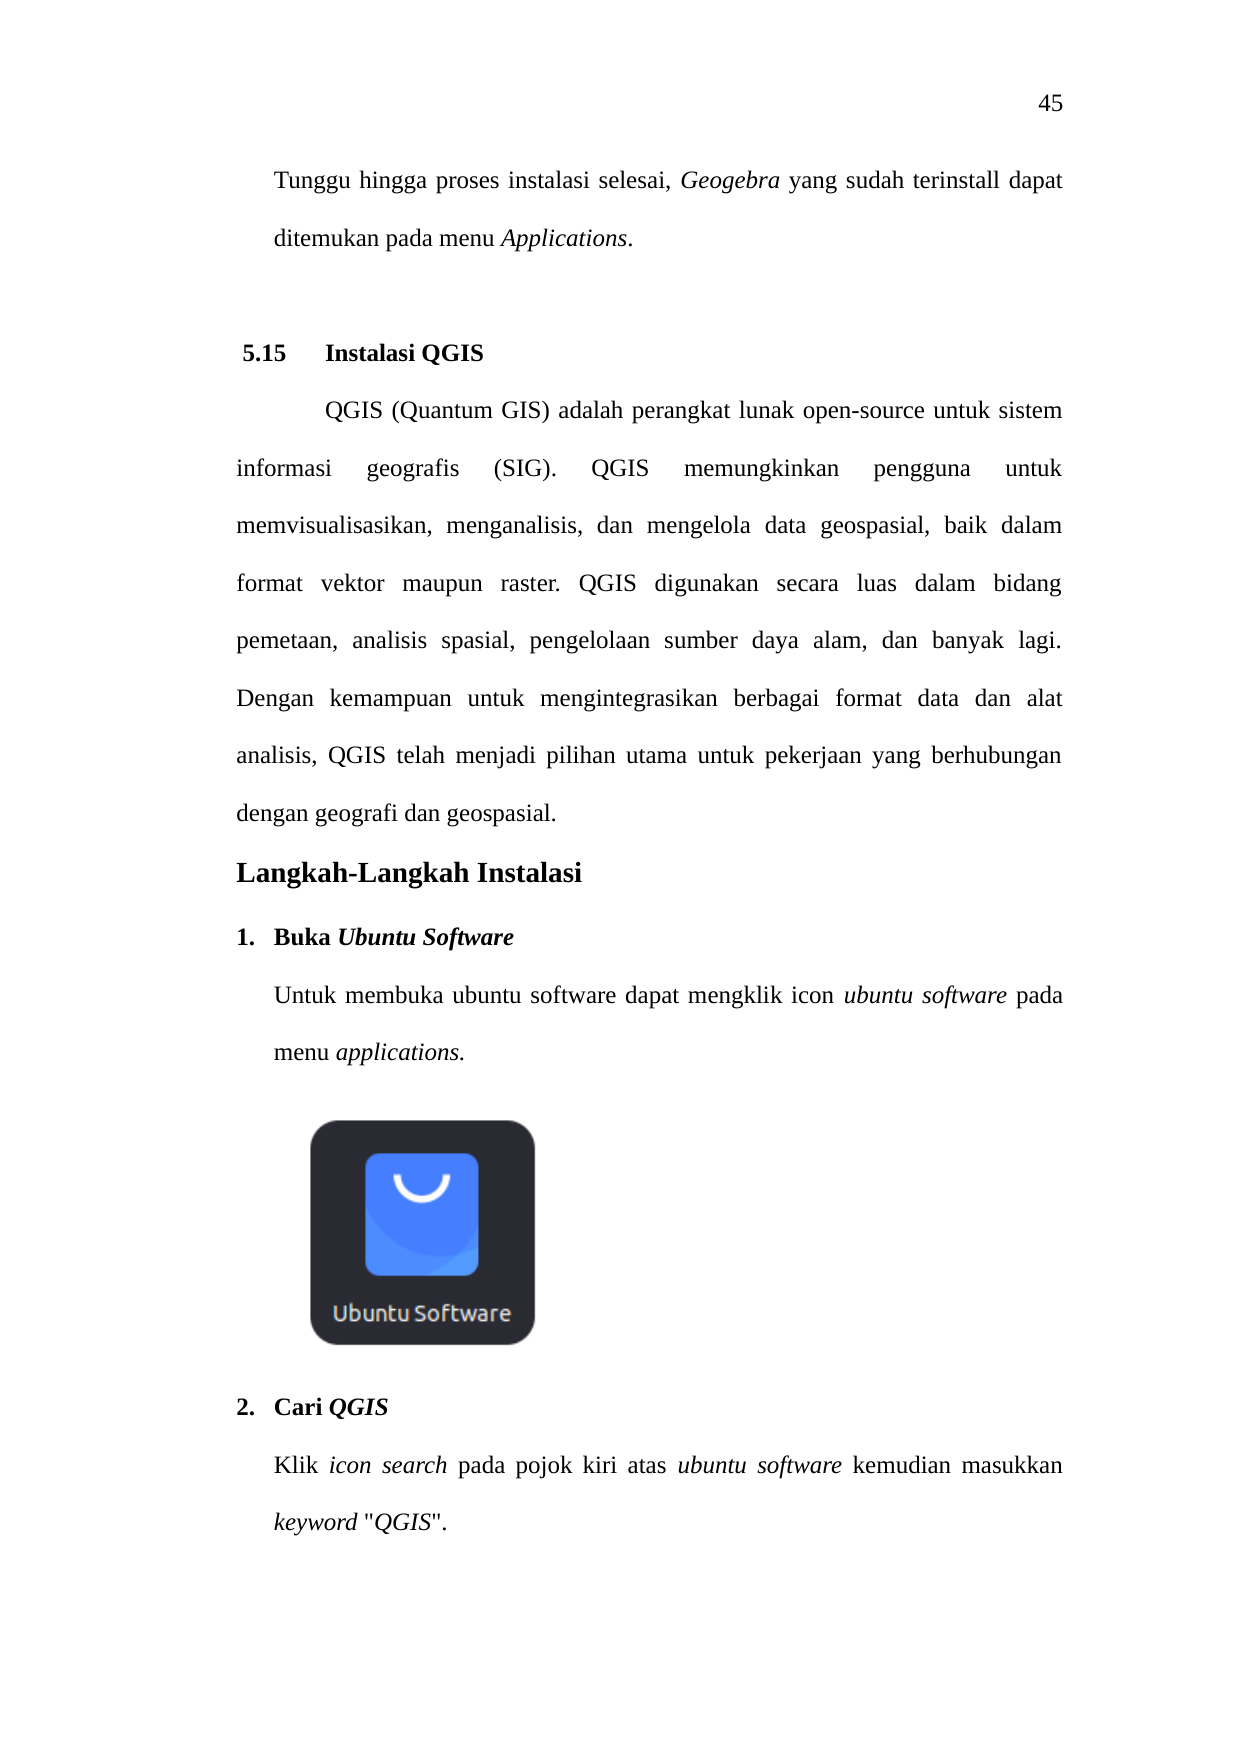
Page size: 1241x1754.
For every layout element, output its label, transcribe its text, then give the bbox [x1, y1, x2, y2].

list Klik icon search pada pojok kiri atas ubuntu software kemudian masukkan keyword "QGIS". [236, 1450, 1063, 1536]
list Cari QGIS [236, 1392, 1063, 1421]
list Untuk membuka ubuntu software dapat mengklik icon ubuntu software pada menu applications. [236, 980, 1063, 1066]
picture [273, 1095, 576, 1364]
list Tunggu hingga proses instalasi selesai, Geogebra yang sudah terinstall dapat ditemukan pada menu Applications. [236, 165, 1063, 252]
list Buka Ubuntu Software [236, 922, 1063, 951]
subtitle Instalasi QGIS [236, 338, 1063, 367]
text Langkah-Langkah Instalasi [236, 855, 1063, 889]
text QGIS (Quantum GIS) adalah perangkat lunak open-source untuk sistem informasi geografis (SIG). QGIS memungkinkan pengguna untuk memvisualisasikan, menganalisis, dan mengelola data geospasial, baik dalam format vektor maupun raster. QGIS digunakan secara luas dalam bidang pemetaan, analisis spasial, pengelolaan sumber daya alam, dan banyak lagi. Dengan kemampuan untuk mengintegrasikan berbagai format data dan alat analisis, QGIS telah menjadi pilihan utama untuk pekerjaan yang berhubungan dengan geografi dan geospasial. [236, 395, 1063, 827]
